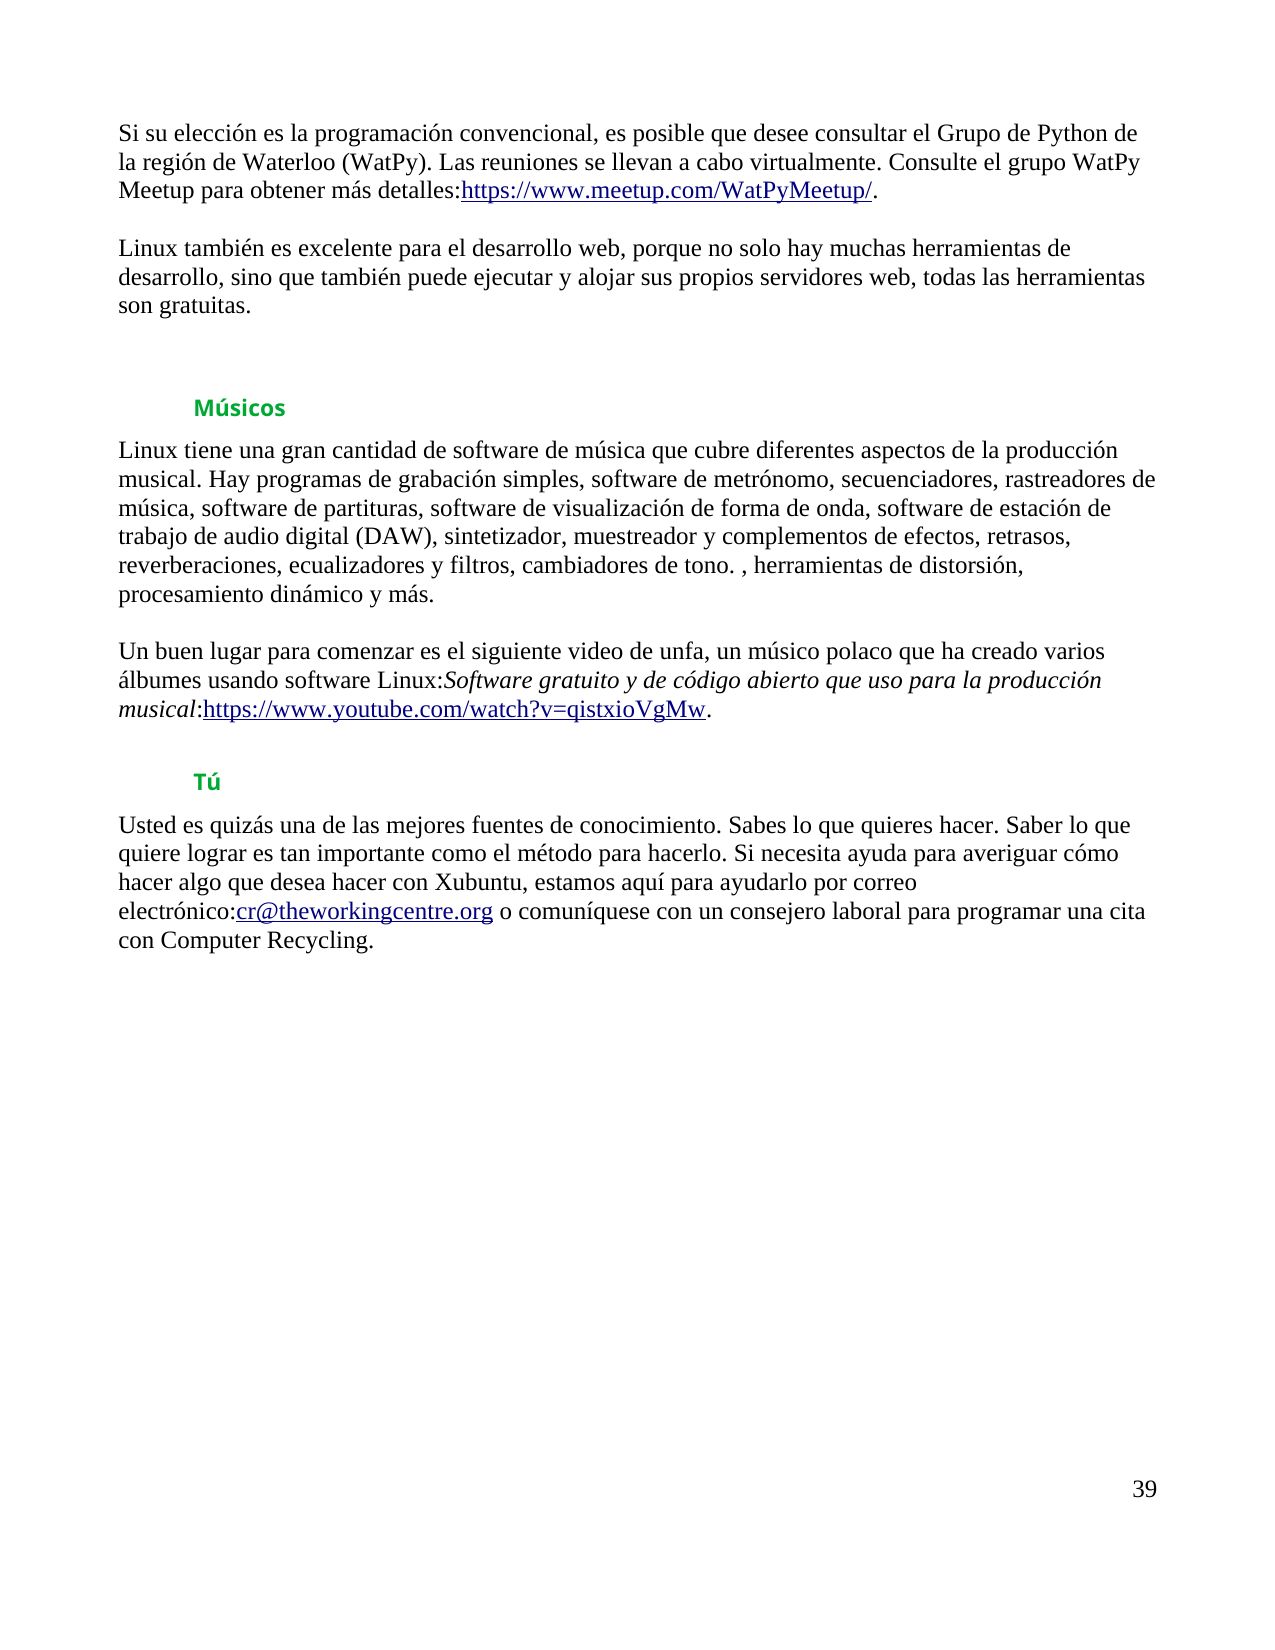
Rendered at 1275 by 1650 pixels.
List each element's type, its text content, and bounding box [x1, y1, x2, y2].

text Linux tiene una gran cantidad de software de música que cubre diferentes aspectos de la producción musical. Hay programas de grabación simples, software de metrónomo, secuenciadores, rastreadores de música, software de partituras, software de visualización de forma de onda, software de estación de trabajo de audio digital (DAW), sintetizador, muestreador y complementos de efectos, retrasos, reverberaciones, ecualizadores y filtros, cambiadores de tono. , herramientas de distorsión, procesamiento dinámico y más. [118, 435, 1157, 608]
subtitle Músicos [118, 391, 1157, 423]
subtitle Tú [118, 766, 1157, 797]
text Si su elección es la programación convencional, es posible que desee consultar el Grupo de Python de la región de Waterloo (WatPy). Las reuniones se llevan a cabo virtualmente. Consulte el grupo WatPy Meetup para obtener más detalles:https://www.meetup.com/WatPyMeetup/. [118, 118, 1157, 204]
text Un buen lugar para comenzar es el siguiente video de unfa, un músico polaco que ha creado varios álbumes usando software Linux:Software gratuito y de código abierto que uso para la producción musical:https://www.youtube.com/watch?v=qistxioVgMw. [118, 636, 1157, 723]
text Usted es quizás una de las mejores fuentes de conocimiento. Sabes lo que quieres hacer. Saber lo que quiere lograr es tan importante como el método para hacerlo. Si necesita ayuda para averiguar cómo hacer algo que desea hacer con Xubuntu, estamos aquí para ayudarlo por correo electrónico:cr@theworkingcentre.org o comuníquese con un consejero laboral para programar una cita con Computer Recycling. [118, 810, 1157, 953]
text Linux también es excelente para el desarrollo web, porque no solo hay muchas herramientas de desarrollo, sino que también puede ejecutar y alojar sus propios servidores web, todas las herramientas son gratuitas. [118, 233, 1157, 319]
